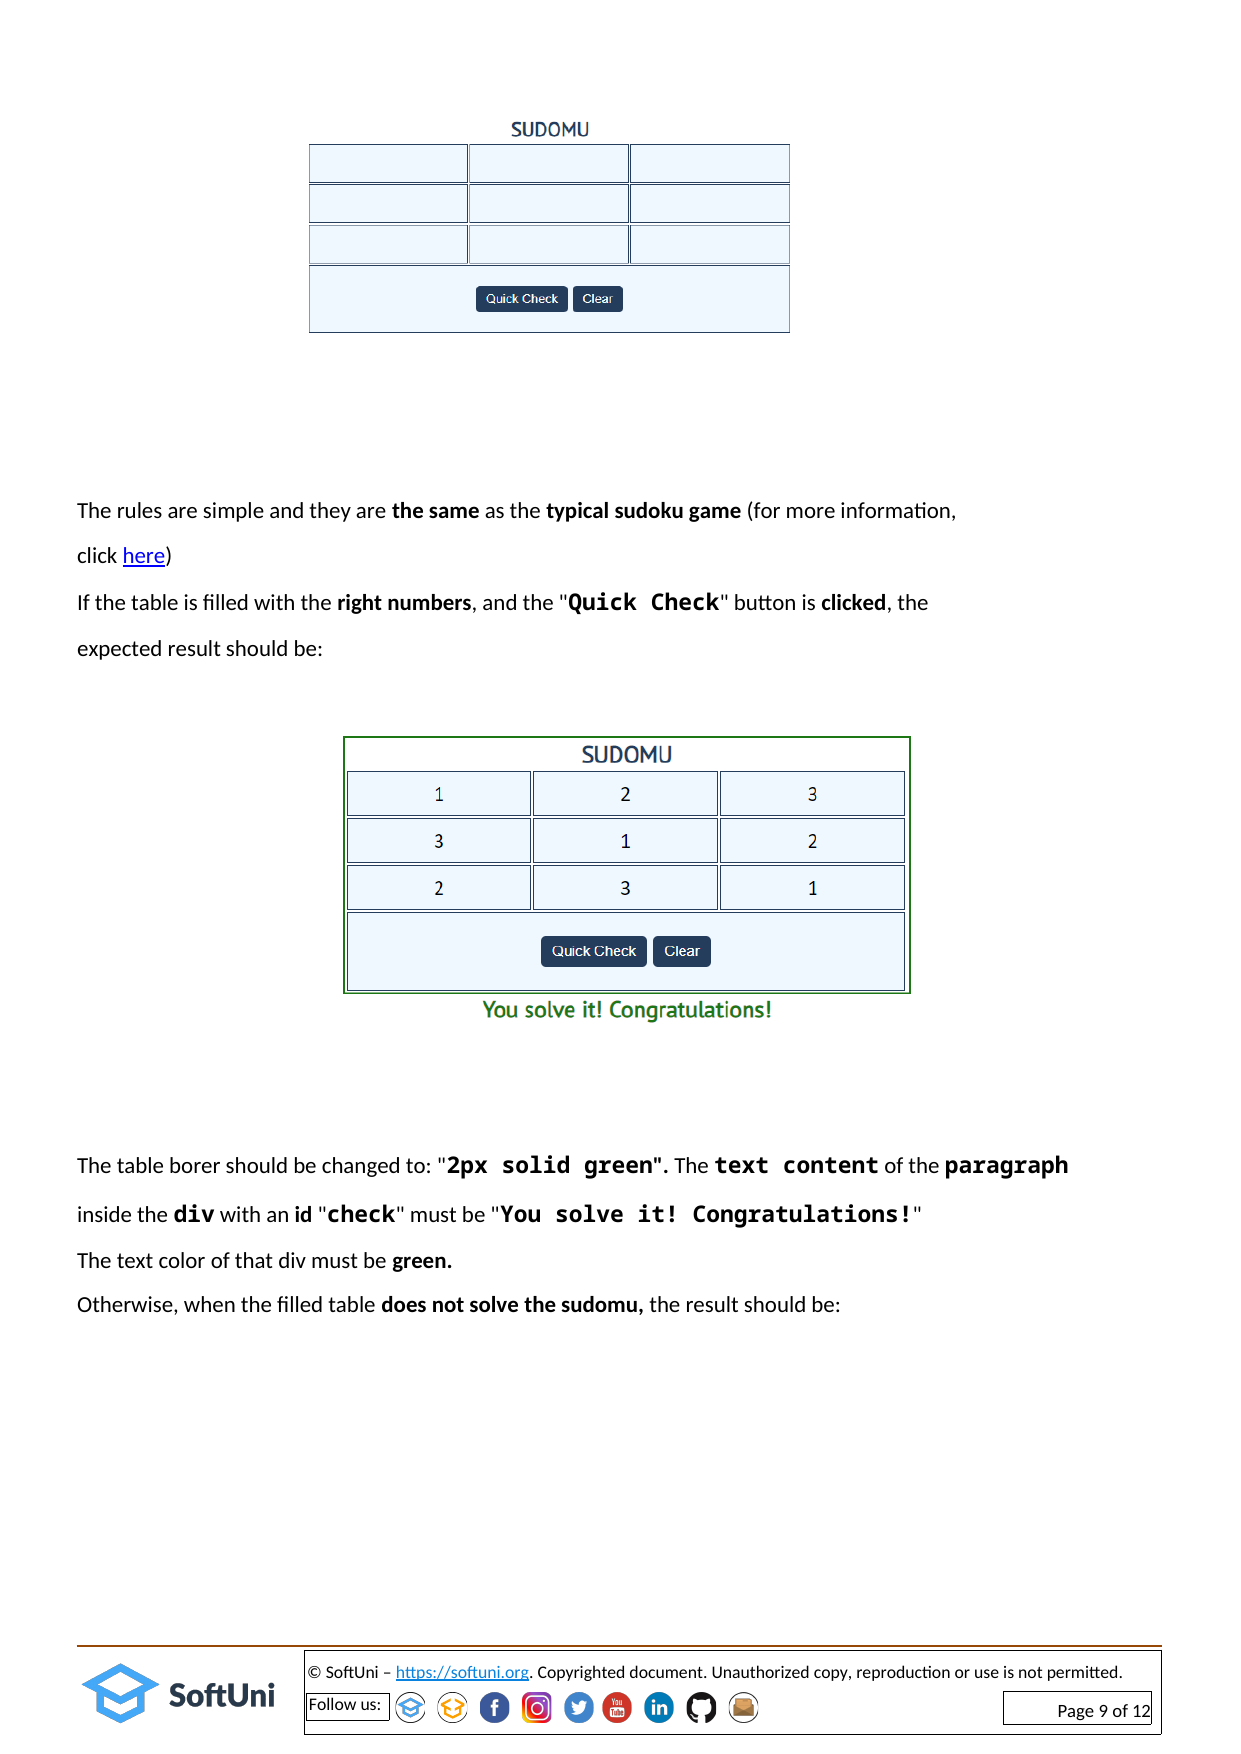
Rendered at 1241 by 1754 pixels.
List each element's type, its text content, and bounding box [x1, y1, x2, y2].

picture [522, 1692, 552, 1723]
picture [644, 1692, 653, 1701]
picture [437, 1692, 468, 1723]
picture [395, 1692, 425, 1723]
text If the table is filled with the right numbers, and the "Quick Check" button is clicked, the [77, 586, 1163, 617]
picture [602, 1692, 632, 1723]
text The rules are simple and they are the same as the typical sudoku game (for more information, [77, 496, 1163, 524]
picture [644, 1714, 653, 1723]
picture [564, 1692, 594, 1723]
picture [665, 1714, 674, 1723]
picture [75, 1658, 281, 1729]
text Otherwise, when the filled table does not solve the sudomu, the result should be: [77, 1291, 1163, 1319]
text expected result should be: [77, 634, 1163, 662]
picture [665, 1692, 674, 1701]
text click here) [77, 541, 1163, 569]
picture [686, 1692, 717, 1723]
text The table borer should be changed to: "2px solid green". The text content of the paragraph [77, 1149, 1163, 1180]
picture [728, 1692, 759, 1723]
picture [174, 716, 1103, 1131]
text The text color of that div must be green. [77, 1246, 1163, 1274]
picture [658, 1705, 667, 1714]
picture [79, 98, 1053, 477]
picture [480, 1692, 510, 1723]
text inside the div with an id "check" must be "You solve it! Congratulations!" [77, 1197, 1163, 1229]
